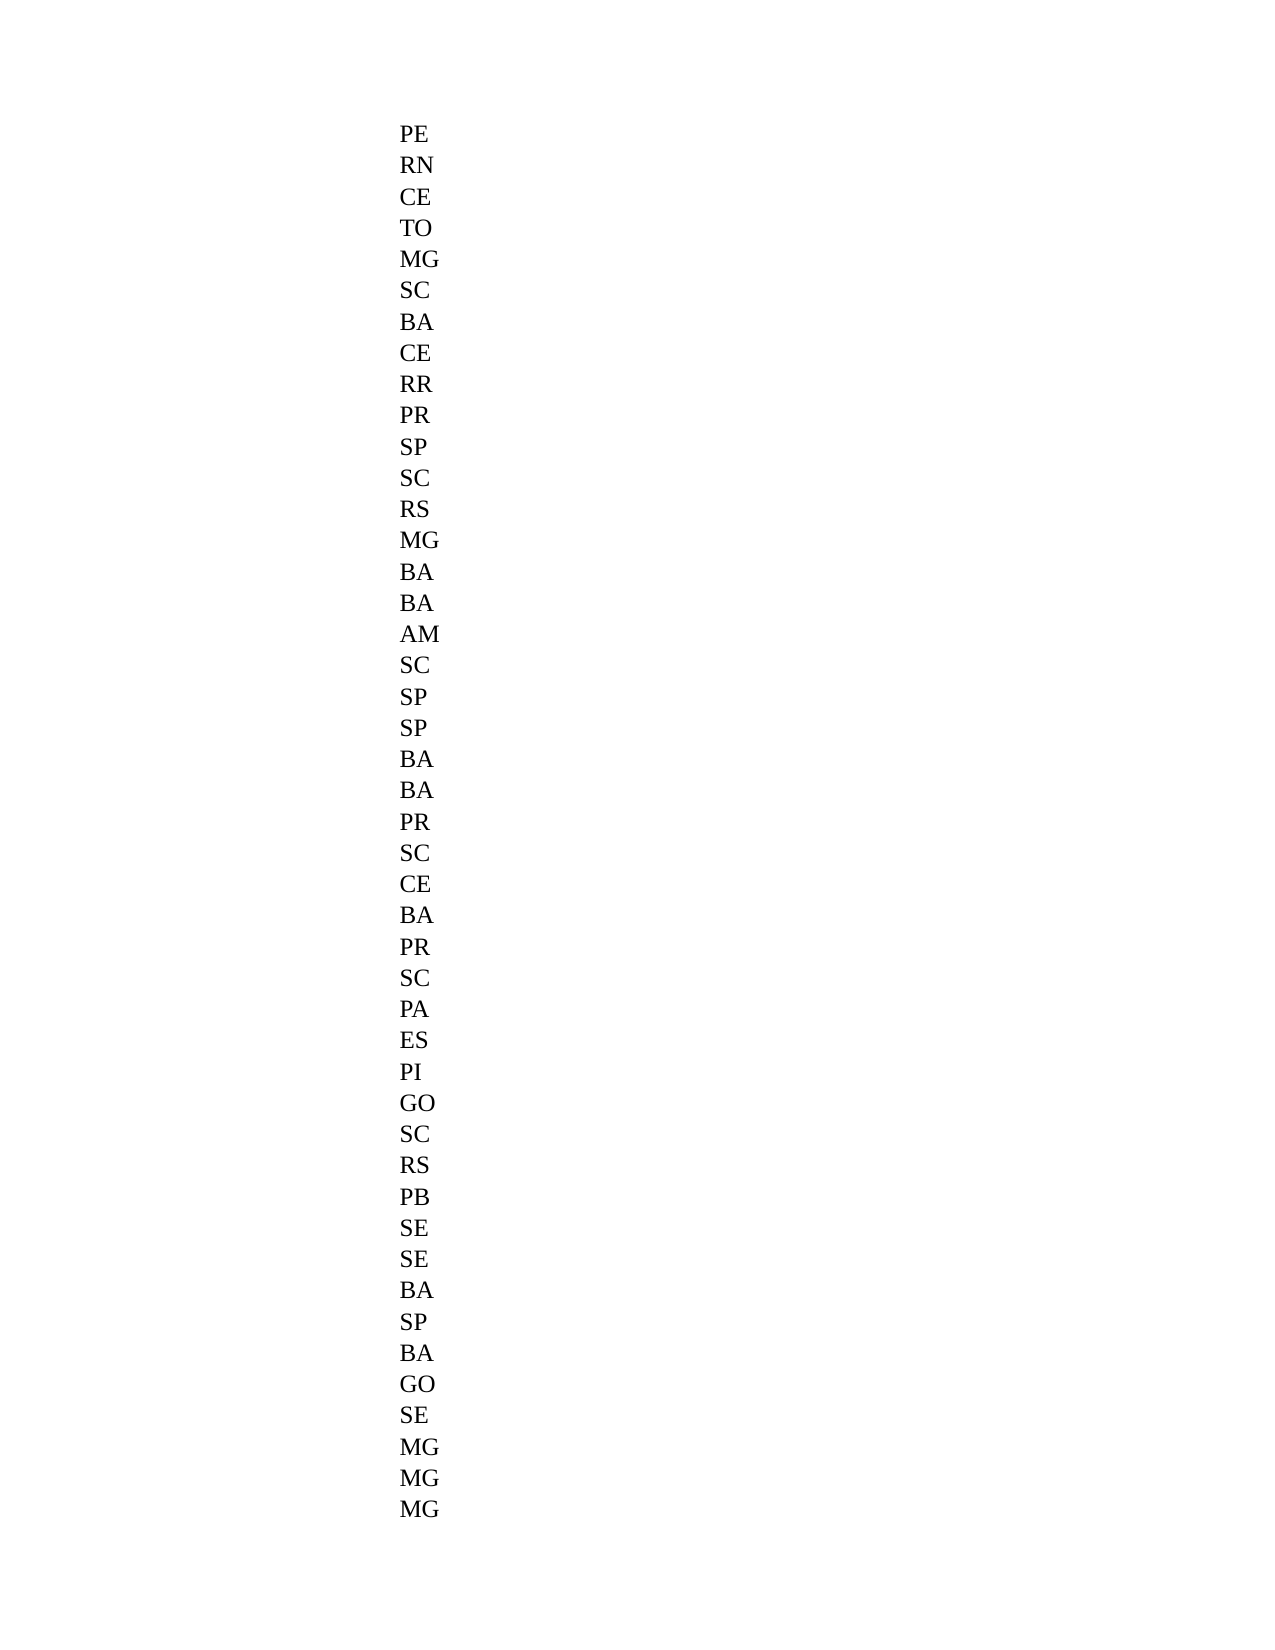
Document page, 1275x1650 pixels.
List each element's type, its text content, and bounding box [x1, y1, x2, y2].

table_cell [118, 837, 399, 868]
table_cell [118, 743, 399, 774]
table_cell [118, 1087, 399, 1118]
table_cell PB [399, 1181, 446, 1212]
table_cell SC [399, 274, 446, 306]
table_cell RS [399, 1149, 446, 1181]
table_cell SP [399, 712, 446, 743]
table_cell [118, 1431, 399, 1462]
table_cell PR [399, 399, 446, 431]
table_cell PA [399, 993, 446, 1024]
table_cell SP [399, 431, 446, 462]
table_cell RS [399, 493, 446, 524]
table_cell [118, 1243, 399, 1274]
table_cell PE [399, 118, 446, 149]
table_cell [118, 1493, 399, 1524]
table_cell SC [399, 837, 446, 868]
table_cell PR [399, 806, 446, 837]
table_cell [118, 274, 399, 306]
table_cell [118, 1024, 399, 1056]
table_cell [118, 149, 399, 181]
table_cell BA [399, 587, 446, 618]
table_cell TO [399, 212, 446, 243]
table_cell [118, 118, 399, 149]
table_cell [118, 587, 399, 618]
table_cell [118, 306, 399, 337]
table_cell [118, 1274, 399, 1306]
table_cell [118, 712, 399, 743]
table_cell BA [399, 556, 446, 587]
table_cell RN [399, 149, 446, 181]
table_cell AM [399, 618, 446, 649]
table_cell [118, 399, 399, 431]
table_cell PI [399, 1056, 446, 1087]
table_cell [118, 1149, 399, 1181]
table_cell CE [399, 337, 446, 368]
table_cell BA [399, 899, 446, 931]
table_cell GO [399, 1368, 446, 1399]
table_cell [118, 1462, 399, 1493]
table_cell ES [399, 1024, 446, 1056]
table_cell SE [399, 1243, 446, 1274]
table_cell [118, 431, 399, 462]
table_cell [118, 1337, 399, 1368]
table_cell BA [399, 1274, 446, 1306]
table_cell PR [399, 931, 446, 962]
table_cell SP [399, 681, 446, 712]
table_cell [118, 181, 399, 212]
table_cell [118, 368, 399, 399]
table_cell [118, 337, 399, 368]
table_cell [118, 618, 399, 649]
table_cell [118, 962, 399, 993]
table_cell [118, 1399, 399, 1431]
table_cell MG [399, 243, 446, 274]
table_cell CE [399, 868, 446, 899]
table_cell [118, 524, 399, 556]
table_cell [118, 462, 399, 493]
table_cell [118, 1368, 399, 1399]
table_cell GO [399, 1087, 446, 1118]
table_cell BA [399, 774, 446, 806]
table_cell SC [399, 1118, 446, 1149]
table_cell [118, 1306, 399, 1337]
table_cell [118, 931, 399, 962]
table_cell [118, 1212, 399, 1243]
table_cell [118, 1118, 399, 1149]
table_cell [118, 649, 399, 681]
table_cell RR [399, 368, 446, 399]
table_cell [118, 868, 399, 899]
table_cell [118, 1056, 399, 1087]
table_cell SC [399, 462, 446, 493]
table_cell [118, 681, 399, 712]
table_cell [118, 243, 399, 274]
table_cell CE [399, 181, 446, 212]
table_cell SC [399, 649, 446, 681]
table_cell MG [399, 524, 446, 556]
table_cell MG [399, 1493, 446, 1524]
table_cell MG [399, 1431, 446, 1462]
table_cell SP [399, 1306, 446, 1337]
table_cell SC [399, 962, 446, 993]
table_cell [118, 493, 399, 524]
table_cell [118, 1181, 399, 1212]
table_cell BA [399, 306, 446, 337]
table_cell [118, 899, 399, 931]
table_cell [118, 212, 399, 243]
table_cell SE [399, 1399, 446, 1431]
table_cell [118, 806, 399, 837]
table_cell BA [399, 743, 446, 774]
table_cell [118, 774, 399, 806]
table_cell BA [399, 1337, 446, 1368]
table_cell SE [399, 1212, 446, 1243]
table_cell MG [399, 1462, 446, 1493]
table_cell [118, 993, 399, 1024]
table_cell [118, 556, 399, 587]
